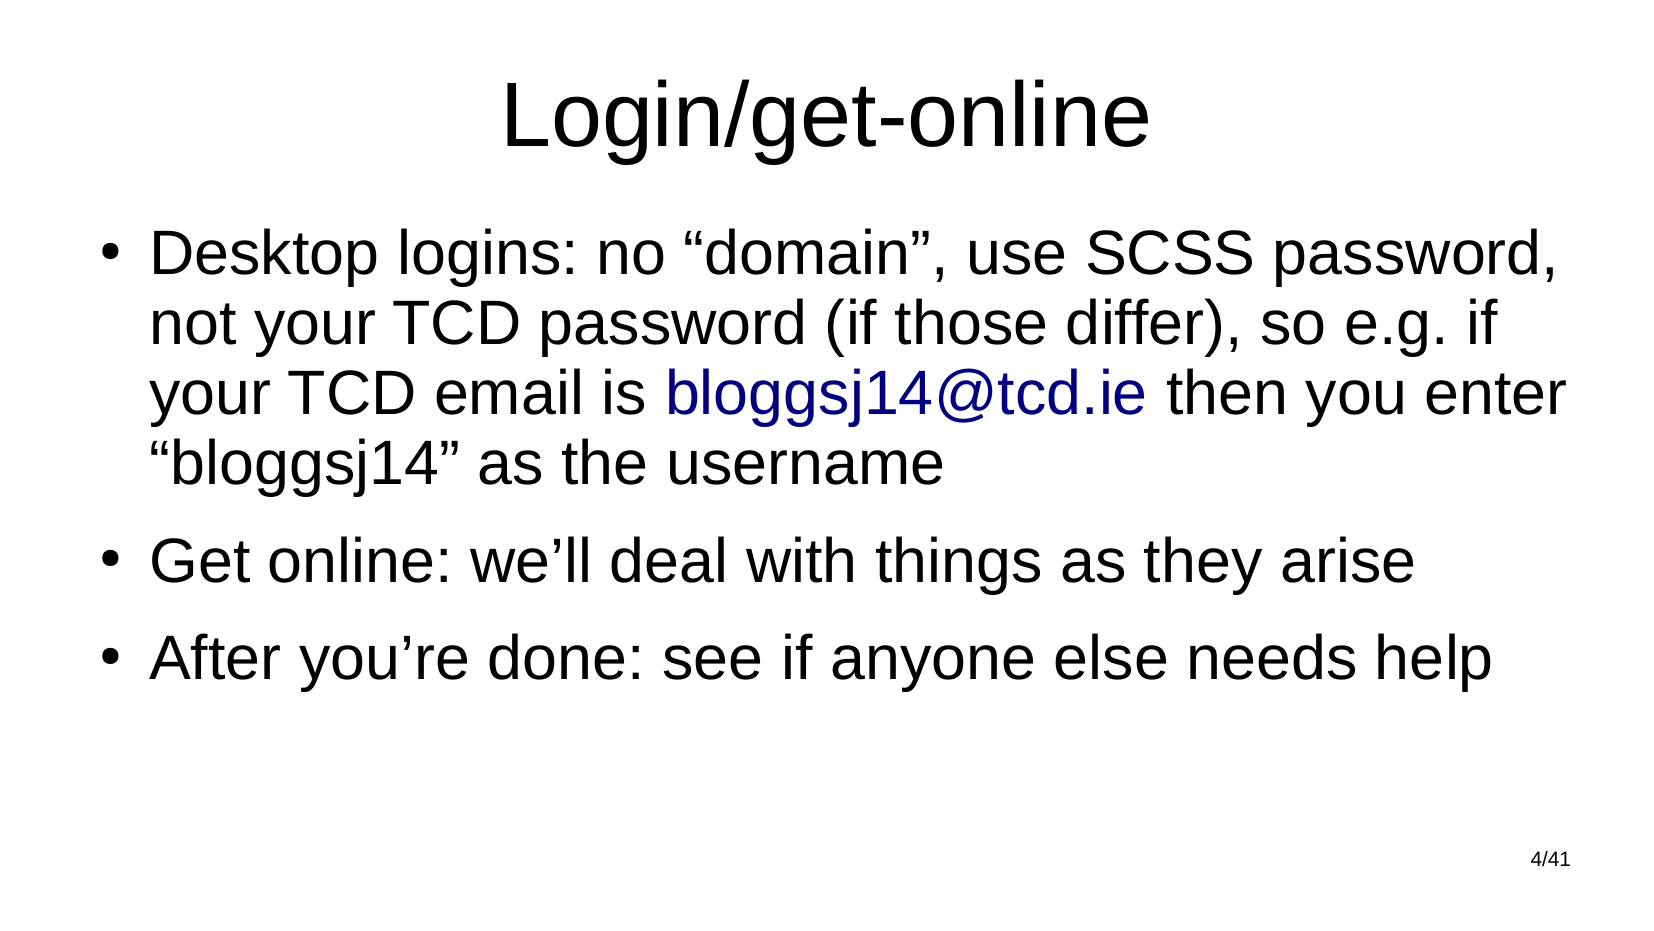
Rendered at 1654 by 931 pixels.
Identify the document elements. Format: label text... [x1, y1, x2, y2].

list Desktop logins: no “domain”, use SCSS password, not your TCD password (if those differ), so e.g. if your TCD email is bloggsj14@tcd.ie then you enter “bloggsj14” as the username Get online: we’ll deal with things as they arise After you’re done: see if anyone else needs help [82, 217, 1571, 758]
title Login/get-online [82, 37, 1571, 193]
